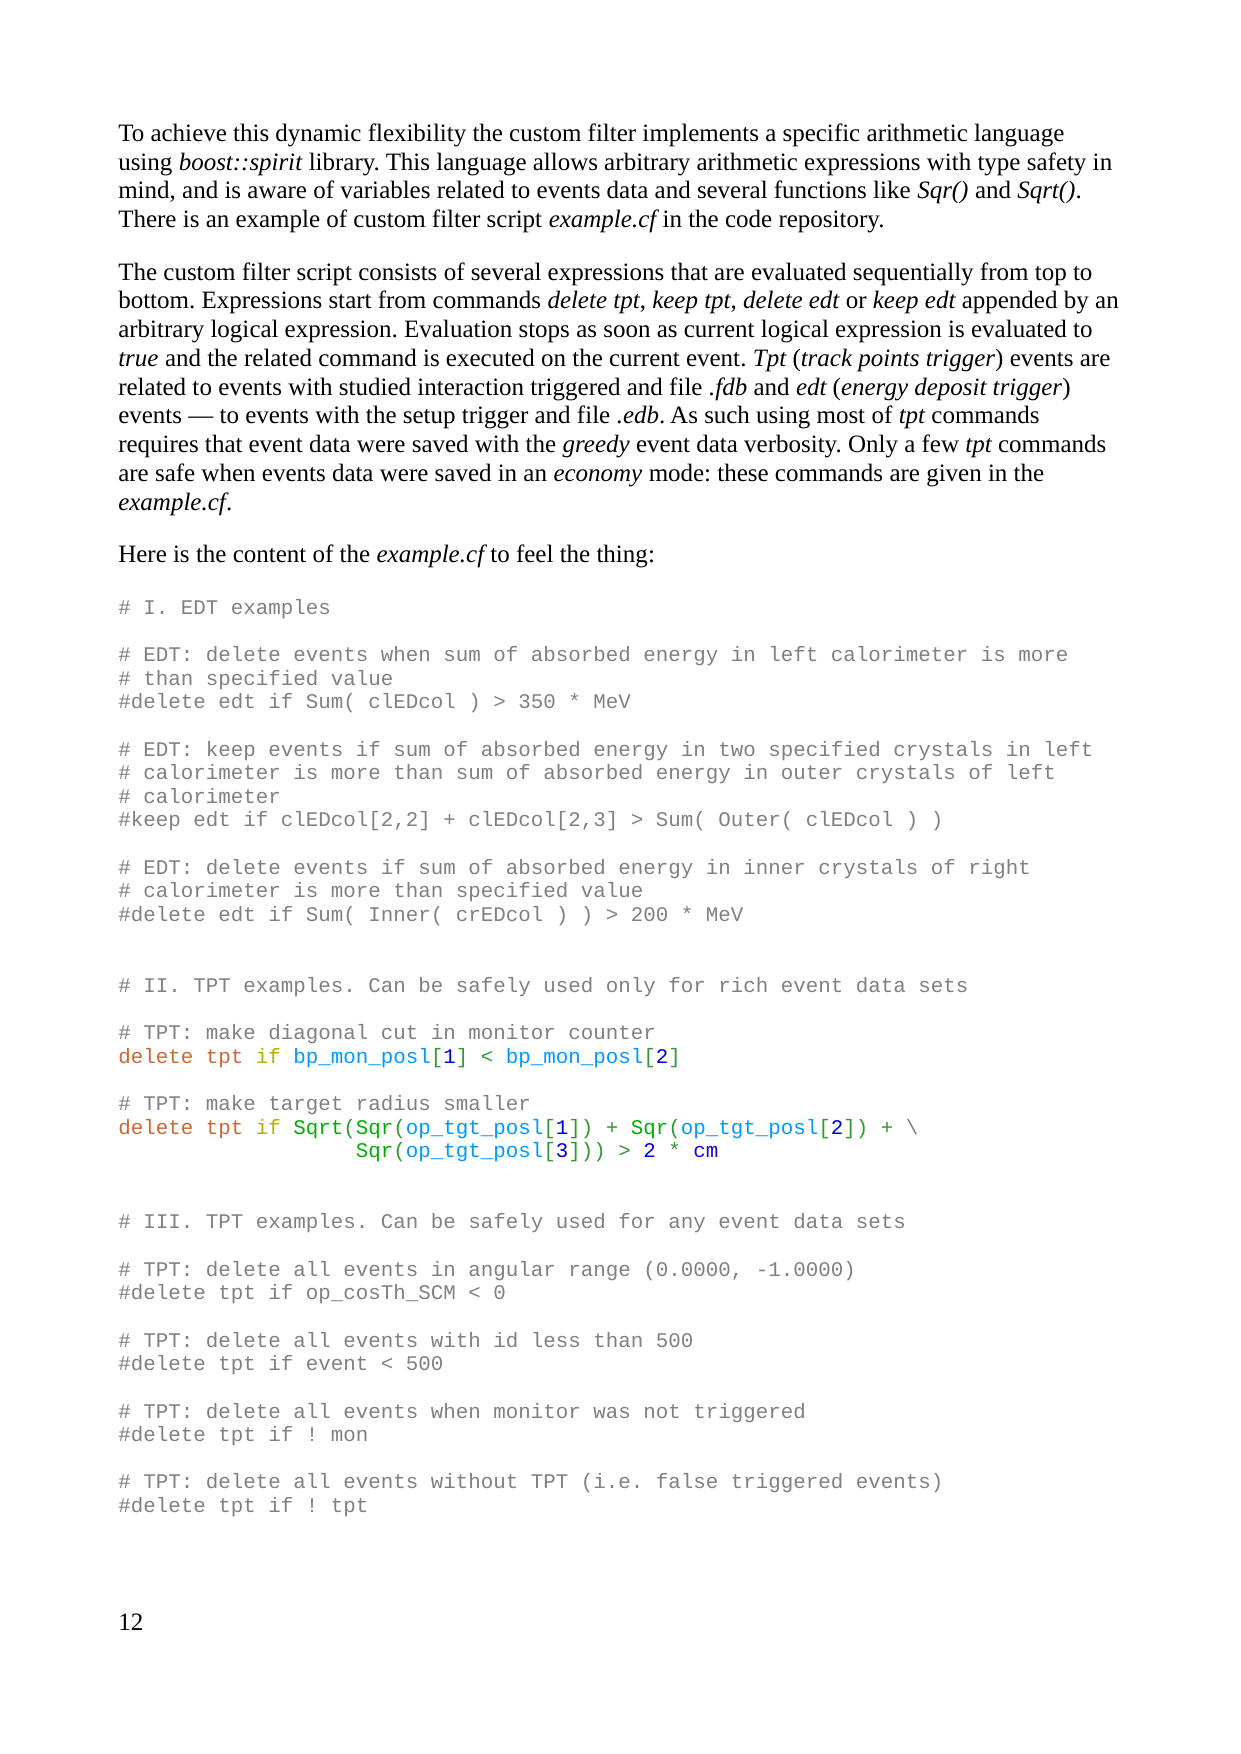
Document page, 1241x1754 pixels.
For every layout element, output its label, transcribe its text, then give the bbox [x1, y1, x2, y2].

text #delete edt if Sum( clEDcol ) > 350 * MeV [118, 691, 1122, 715]
text # TPT: delete all events with id less than 500 [118, 1330, 1122, 1353]
text # TPT: make target radius smaller [118, 1093, 1122, 1117]
text # II. TPT examples. Can be safely used only for rich event data sets [118, 975, 1122, 999]
text #delete edt if Sum( Inner( crEDcol ) ) > 200 * MeV [118, 904, 1122, 928]
text #delete tpt if ! tpt [118, 1495, 1122, 1519]
text Here is the content of the example.cf to feel the thing: [118, 539, 1122, 568]
text # EDT: keep events if sum of absorbed energy in two specified crystals in left [118, 738, 1122, 762]
text # EDT: delete events if sum of absorbed energy in inner crystals of right [118, 857, 1122, 880]
text # calorimeter [118, 786, 1122, 809]
text # TPT: make diagonal cut in monitor counter [118, 1022, 1122, 1046]
text # TPT: delete all events when monitor was not triggered [118, 1401, 1122, 1424]
text To achieve this dynamic flexibility the custom filter implements a specific arithmetic language using boost::spirit library. This language allows arbitrary arithmetic expressions with type safety in mind, and is aware of variables related to events data and several functions like Sqr() and Sqrt(). There is an example of custom filter script example.cf in the code repository. [118, 118, 1122, 233]
text #keep edt if clEDcol[2,2] + clEDcol[2,3] > Sum( Outer( clEDcol ) ) [118, 809, 1122, 833]
text # TPT: delete all events in angular range (0.0000, -1.0000) [118, 1259, 1122, 1282]
text The custom filter script consists of several expressions that are evaluated sequentially from top to bottom. Expressions start from commands delete tpt, keep tpt, delete edt or keep edt appended by an arbitrary logical expression. Evaluation stops as soon as current logical expression is evaluated to true and the related command is executed on the current event. Tpt (track points trigger) events are related to events with studied interaction triggered and file .fdb and edt (energy deposit trigger) events — to events with the setup trigger and file .edb. As such using most of tpt commands requires that event data were saved with the greedy event data verbosity. Only a few tpt commands are safe when events data were saved in an economy mode: these commands are given in the example.cf. [118, 257, 1122, 516]
text #delete tpt if op_cosTh_SCM < 0 [118, 1282, 1122, 1306]
text # EDT: delete events when sum of absorbed energy in left calorimeter is more [118, 644, 1122, 668]
text # I. EDT examples [118, 597, 1122, 620]
text delete tpt if Sqrt(Sqr(op_tgt_posl[1]) + Sqr(op_tgt_posl[2]) + \ [118, 1117, 1122, 1141]
text delete tpt if bp_mon_posl[1] < bp_mon_posl[2] [118, 1046, 1122, 1069]
text #delete tpt if ! mon [118, 1424, 1122, 1448]
text # calorimeter is more than sum of absorbed energy in outer crystals of left [118, 762, 1122, 786]
text # calorimeter is more than specified value [118, 880, 1122, 904]
text #delete tpt if event < 500 [118, 1353, 1122, 1377]
text # TPT: delete all events without TPT (i.e. false triggered events) [118, 1472, 1122, 1495]
text # III. TPT examples. Can be safely used for any event data sets [118, 1211, 1122, 1235]
text # than specified value [118, 668, 1122, 691]
text Sqr(op_tgt_posl[3])) > 2 * cm [118, 1141, 1122, 1164]
